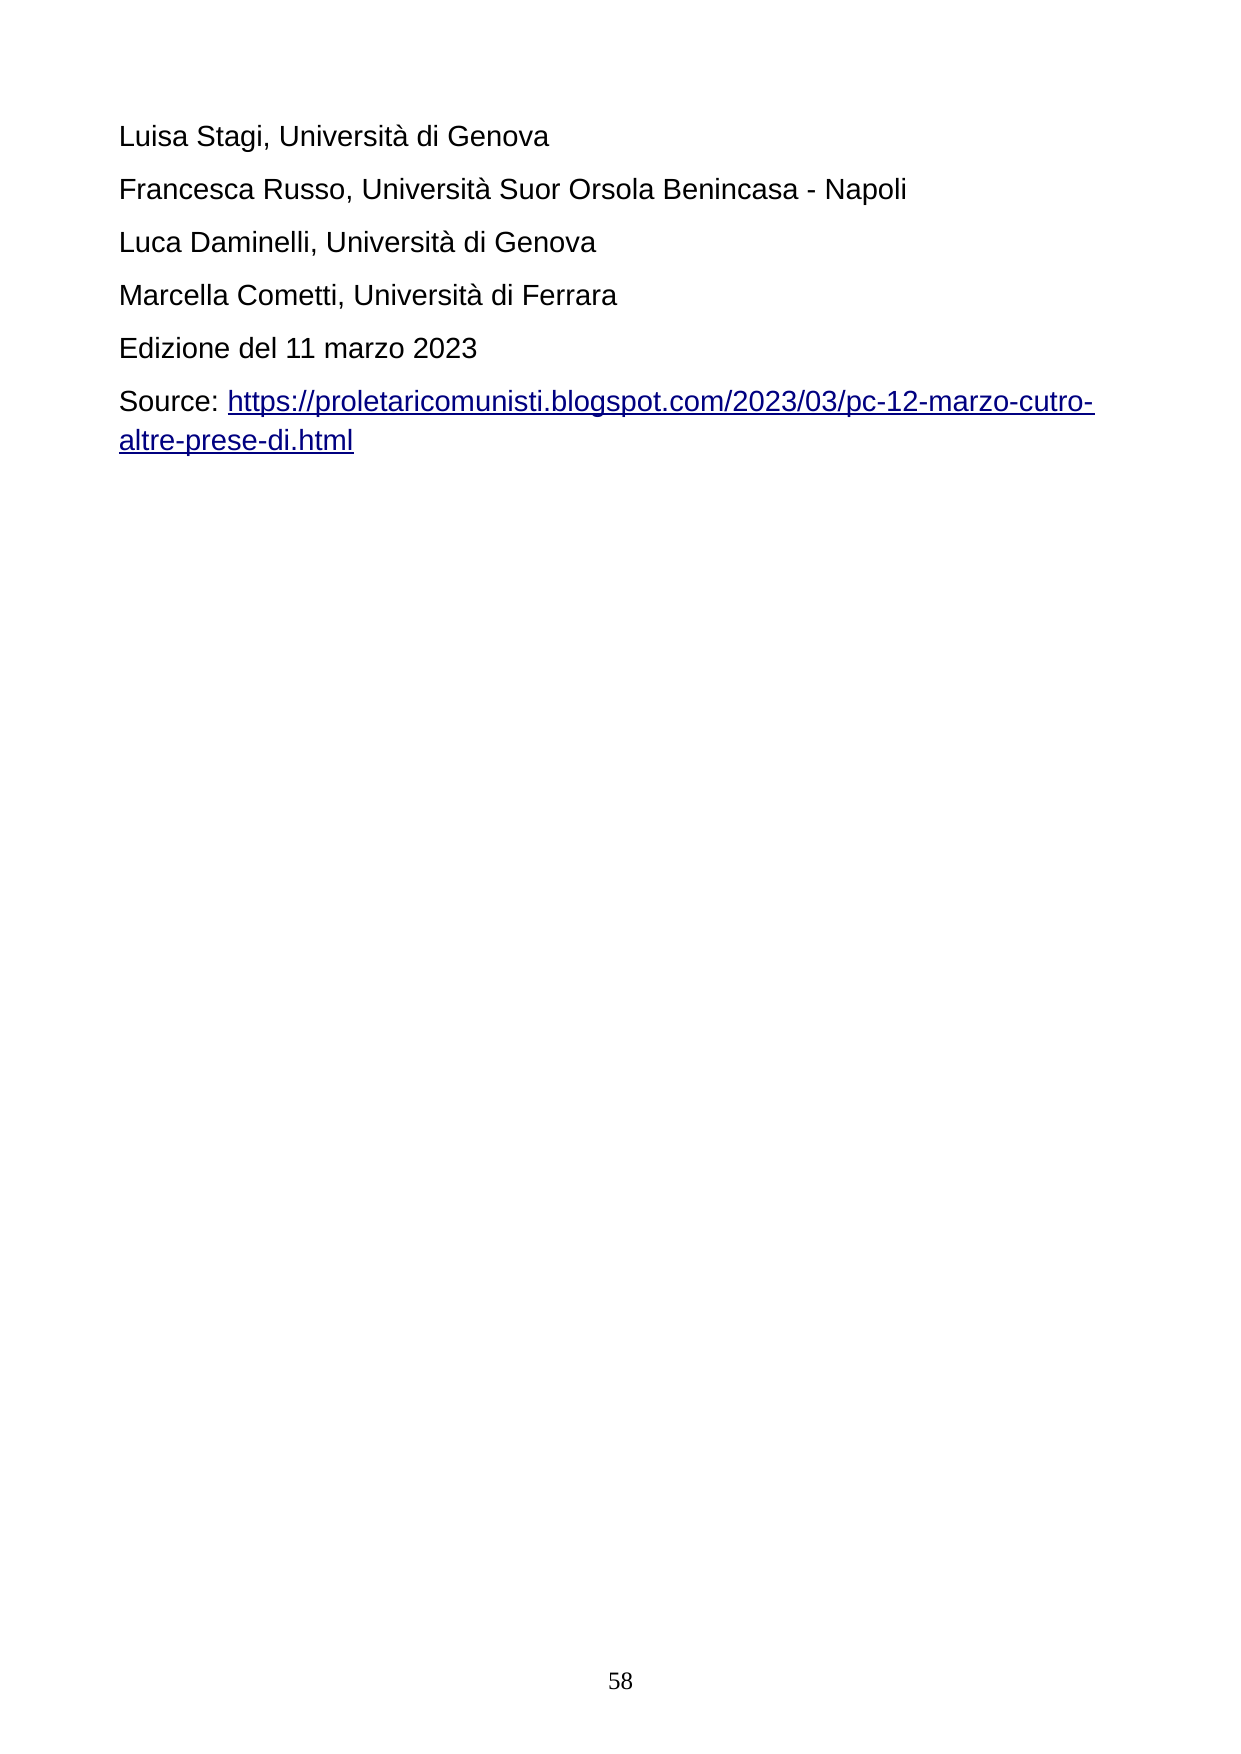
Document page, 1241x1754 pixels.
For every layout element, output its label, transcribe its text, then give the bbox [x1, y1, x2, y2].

text Francesca Russo, Università Suor Orsola Benincasa - Napoli [118, 172, 1122, 205]
text Edizione del 11 marzo 2023 [118, 331, 1122, 364]
text Marcella Cometti, Università di Ferrara [118, 278, 1122, 311]
text Luisa Stagi, Università di Genova [118, 118, 1122, 152]
text Source: https://proletaricomunisti.blogspot.com/2023/03/pc-12-marzo-cutro-altre-prese-di.html [118, 384, 1122, 456]
text Luca Daminelli, Università di Genova [118, 225, 1122, 258]
